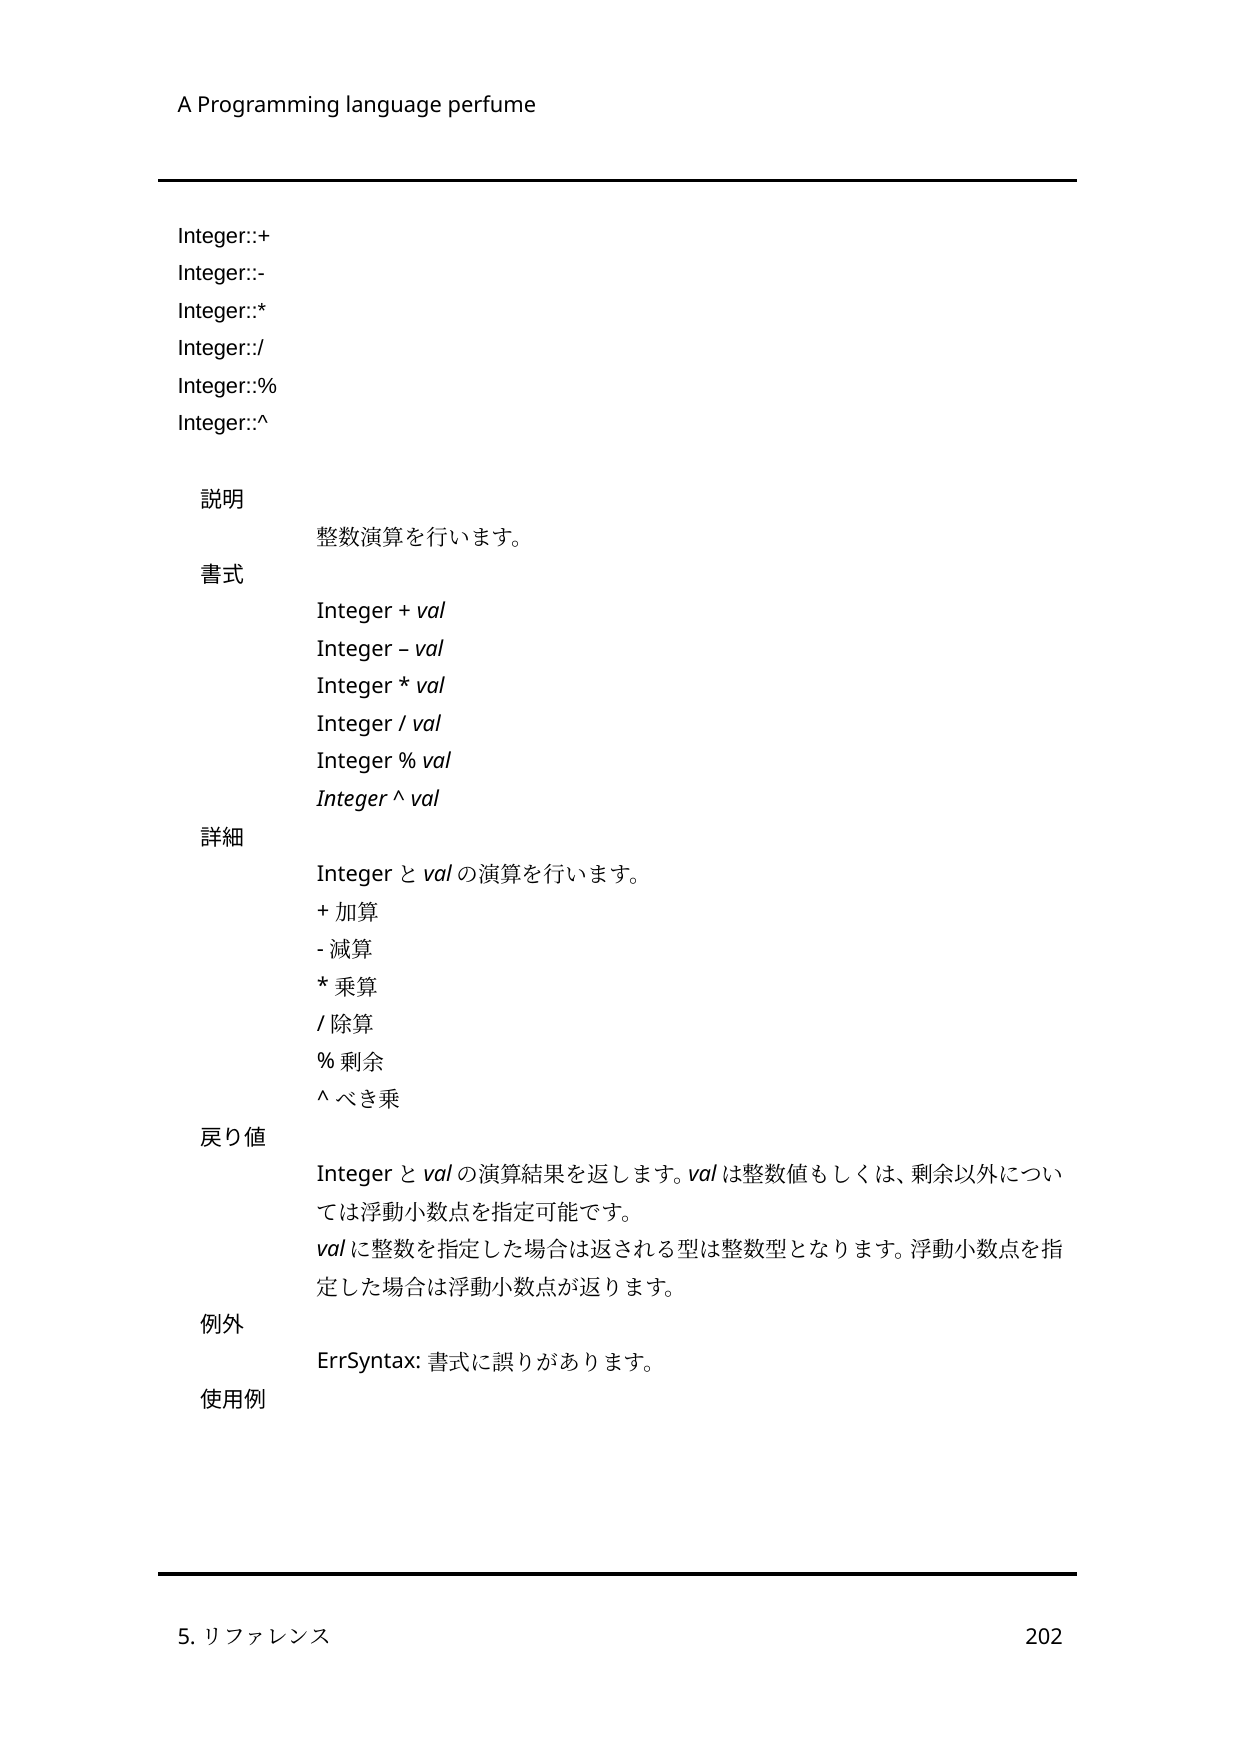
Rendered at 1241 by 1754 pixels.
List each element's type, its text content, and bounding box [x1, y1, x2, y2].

subtitle Integer::^ [177, 404, 1063, 442]
table_cell 戻り値 [200, 1117, 317, 1304]
table_cell Integerとvalの演算を行います。 + 加算 - 減算 * 乗算 / 除算 % 剰余 ^ べき乗 [317, 817, 1063, 1117]
subtitle Integer::/ [177, 329, 1063, 367]
table_header 整数演算を行います。 [317, 479, 1063, 554]
table_cell Integer + val Integer – val Integer * val Integer / val Integer % val Integer ^ val [317, 554, 1063, 817]
subtitle Integer::- [177, 254, 1063, 292]
table_cell 例外 [200, 1304, 317, 1379]
subtitle Integer::* [177, 292, 1063, 329]
table_cell Integerとvalの演算結果を返します。valは整数値もしくは、剰余以外については浮動小数点を指定可能です。 valに整数を指定した場合は返される型は整数型となります。浮動小数点を指定した場合は浮動小数点が返ります。 [317, 1117, 1063, 1304]
table_header 説明 [200, 479, 317, 554]
table_cell 詳細 [200, 817, 317, 1117]
subtitle Integer::% [177, 367, 1063, 404]
table_cell 使用例 [200, 1379, 317, 1454]
table_cell 書式 [200, 554, 317, 817]
table_cell [317, 1379, 1063, 1454]
subtitle Integer::+ [177, 217, 1063, 254]
table_cell ErrSyntax: 書式に誤りがあります。 [317, 1304, 1063, 1379]
